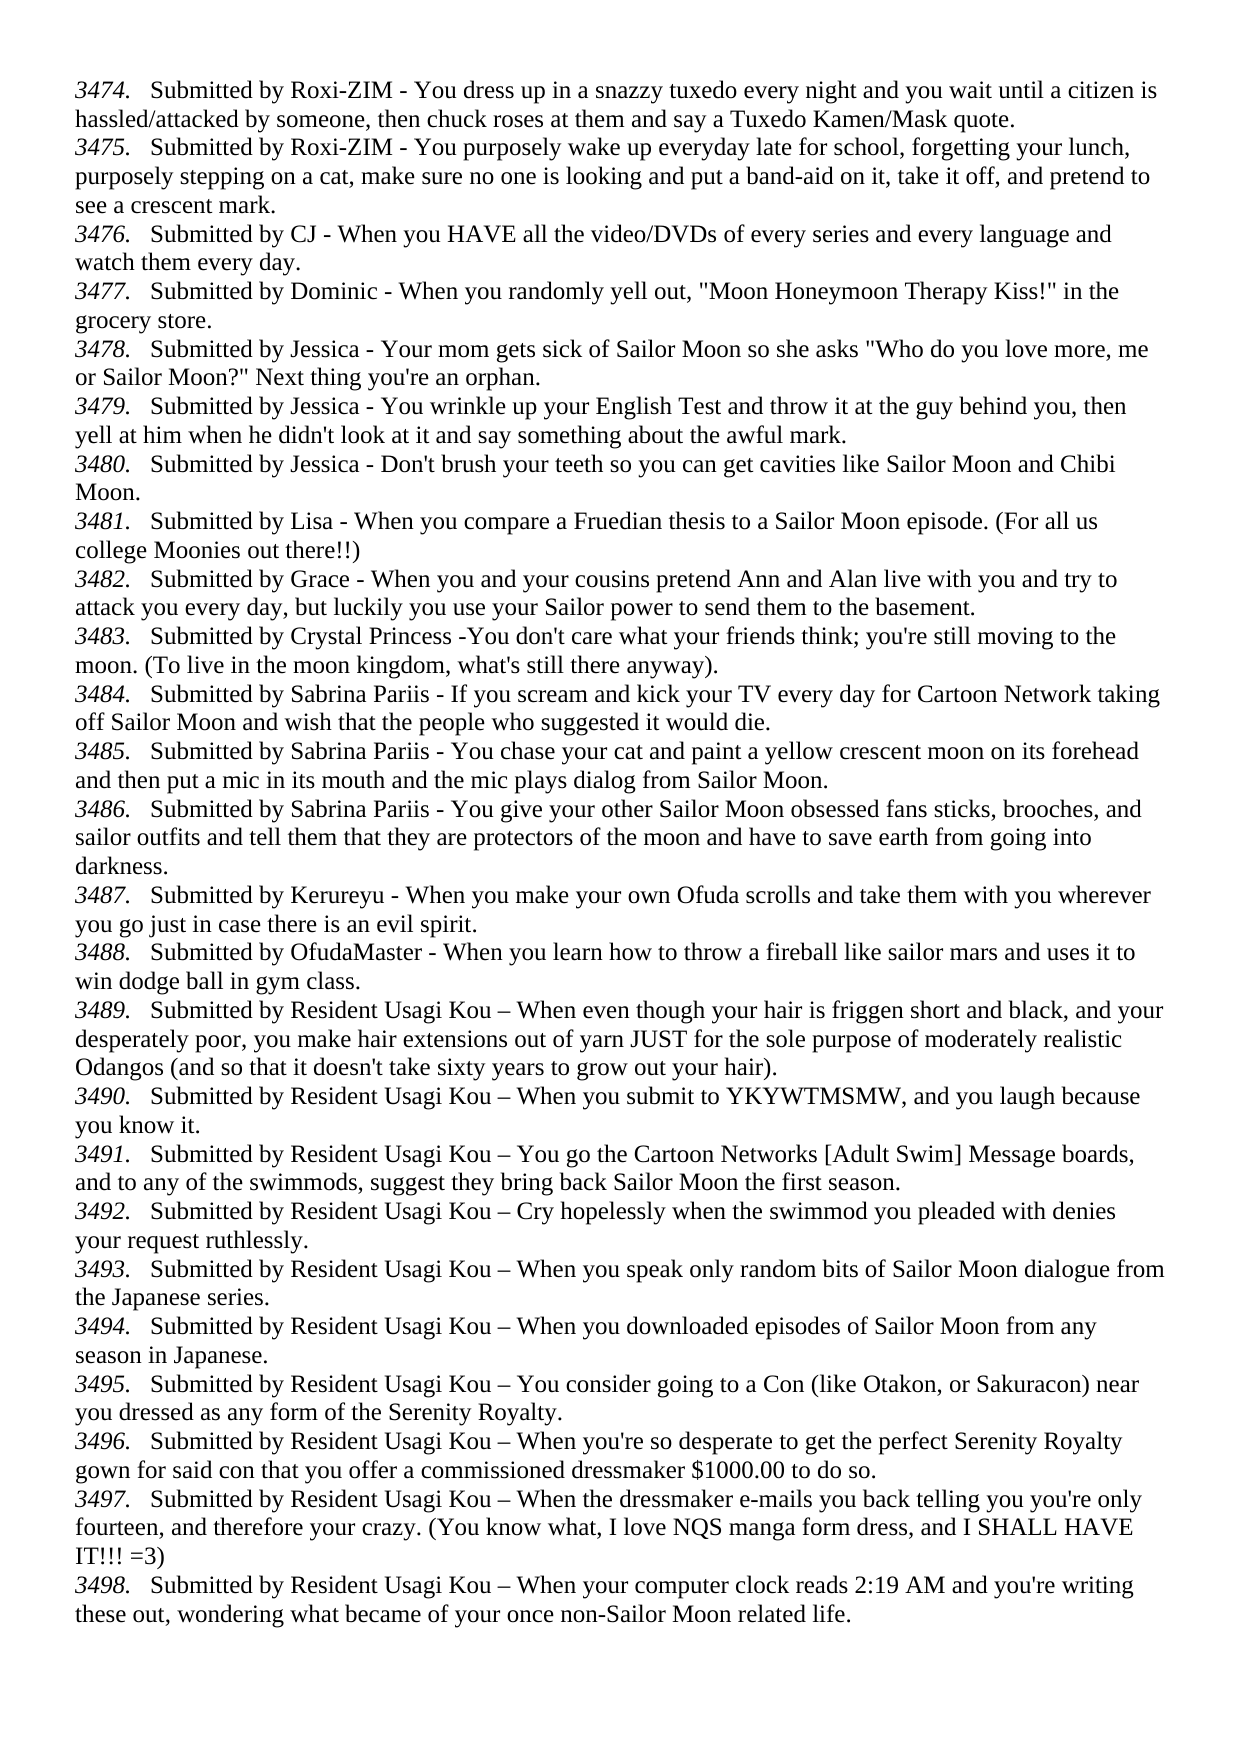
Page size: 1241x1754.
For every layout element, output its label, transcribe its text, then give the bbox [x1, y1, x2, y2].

list Submitted by Resident Usagi Kou – When you speak only random bits of Sailor Moon dialogue from the Japanese series. [75, 1254, 1165, 1311]
list Submitted by Resident Usagi Kou – You go the Cartoon Networks [Adult Swim] Message boards, and to any of the swimmods, suggest they bring back Sailor Moon the first season. [75, 1139, 1165, 1196]
list Submitted by Resident Usagi Kou – When the dressmaker e-mails you back telling you you're only fourteen, and therefore your crazy. (You know what, I love NQS manga form dress, and I SHALL HAVE IT!!! =3) [75, 1484, 1165, 1570]
list Submitted by Crystal Princess -You don't care what your friends think; you're still moving to the moon. (To live in the moon kingdom, what's still there anyway). [75, 621, 1165, 679]
list Submitted by Jessica - Don't brush your teeth so you can get cavities like Sailor Moon and Chibi Moon. [75, 449, 1165, 506]
list Submitted by Jessica - You wrinkle up your English Test and throw it at the guy behind you, then yell at him when he didn't look at it and say something about the awful mark. [75, 391, 1165, 449]
list Submitted by Resident Usagi Kou – You consider going to a Con (like Otakon, or Sakuracon) near you dressed as any form of the Serenity Royalty. [75, 1369, 1165, 1426]
list Submitted by Resident Usagi Kou – When you're so desperate to get the perfect Serenity Royalty gown for said con that you offer a commissioned dressmaker $1000.00 to do so. [75, 1426, 1165, 1484]
list Submitted by Roxi-ZIM - You dress up in a snazzy tuxedo every night and you wait until a citizen is hassled/attacked by someone, then chuck roses at them and say a Tuxedo Kamen/Mask quote. [75, 75, 1165, 132]
list Submitted by OfudaMaster - When you learn how to throw a fireball like sailor mars and uses it to win dodge ball in gym class. [75, 937, 1165, 995]
list Submitted by Jessica - Your mom gets sick of Sailor Moon so she asks "Who do you love more, me or Sailor Moon?" Next thing you're an orphan. [75, 334, 1165, 391]
list Submitted by Sabrina Pariis - If you scream and kick your TV every day for Cartoon Network taking off Sailor Moon and wish that the people who suggested it would die. [75, 679, 1165, 736]
list Submitted by Resident Usagi Kou – When your computer clock reads 2:19 AM and you're writing these out, wondering what became of your once non-Sailor Moon related life. [75, 1570, 1165, 1627]
list Submitted by Resident Usagi Kou – When even though your hair is friggen short and black, and your desperately poor, you make hair extensions out of yarn JUST for the sole purpose of moderately realistic Odangos (and so that it doesn't take sixty years to grow out your hair). [75, 995, 1165, 1081]
list Submitted by Resident Usagi Kou – When you submit to YKYWTMSMW, and you laugh because you know it. [75, 1081, 1165, 1139]
list Submitted by Lisa - When you compare a Fruedian thesis to a Sailor Moon episode. (For all us college Moonies out there!!) [75, 506, 1165, 564]
list Submitted by Resident Usagi Kou – When you downloaded episodes of Sailor Moon from any season in Japanese. [75, 1311, 1165, 1369]
list Submitted by Kerureyu - When you make your own Ofuda scrolls and take them with you wherever you go just in case there is an evil spirit. [75, 880, 1165, 937]
list Submitted by Resident Usagi Kou – Cry hopelessly when the swimmod you pleaded with denies your request ruthlessly. [75, 1196, 1165, 1254]
list Submitted by Dominic - When you randomly yell out, "Moon Honeymoon Therapy Kiss!" in the grocery store. [75, 276, 1165, 334]
list Submitted by Sabrina Pariis - You give your other Sailor Moon obsessed fans sticks, brooches, and sailor outfits and tell them that they are protectors of the moon and have to save earth from going into darkness. [75, 794, 1165, 880]
list Submitted by Roxi-ZIM - You purposely wake up everyday late for school, forgetting your lunch, purposely stepping on a cat, make sure no one is looking and put a band-aid on it, take it off, and pretend to see a crescent mark. [75, 132, 1165, 219]
list Submitted by Grace - When you and your cousins pretend Ann and Alan live with you and try to attack you every day, but luckily you use your Sailor power to send them to the basement. [75, 564, 1165, 621]
list Submitted by Sabrina Pariis - You chase your cat and paint a yellow crescent moon on its forehead and then put a mic in its mouth and the mic plays dialog from Sailor Moon. [75, 736, 1165, 794]
list Submitted by CJ - When you HAVE all the video/DVDs of every series and every language and watch them every day. [75, 219, 1165, 276]
